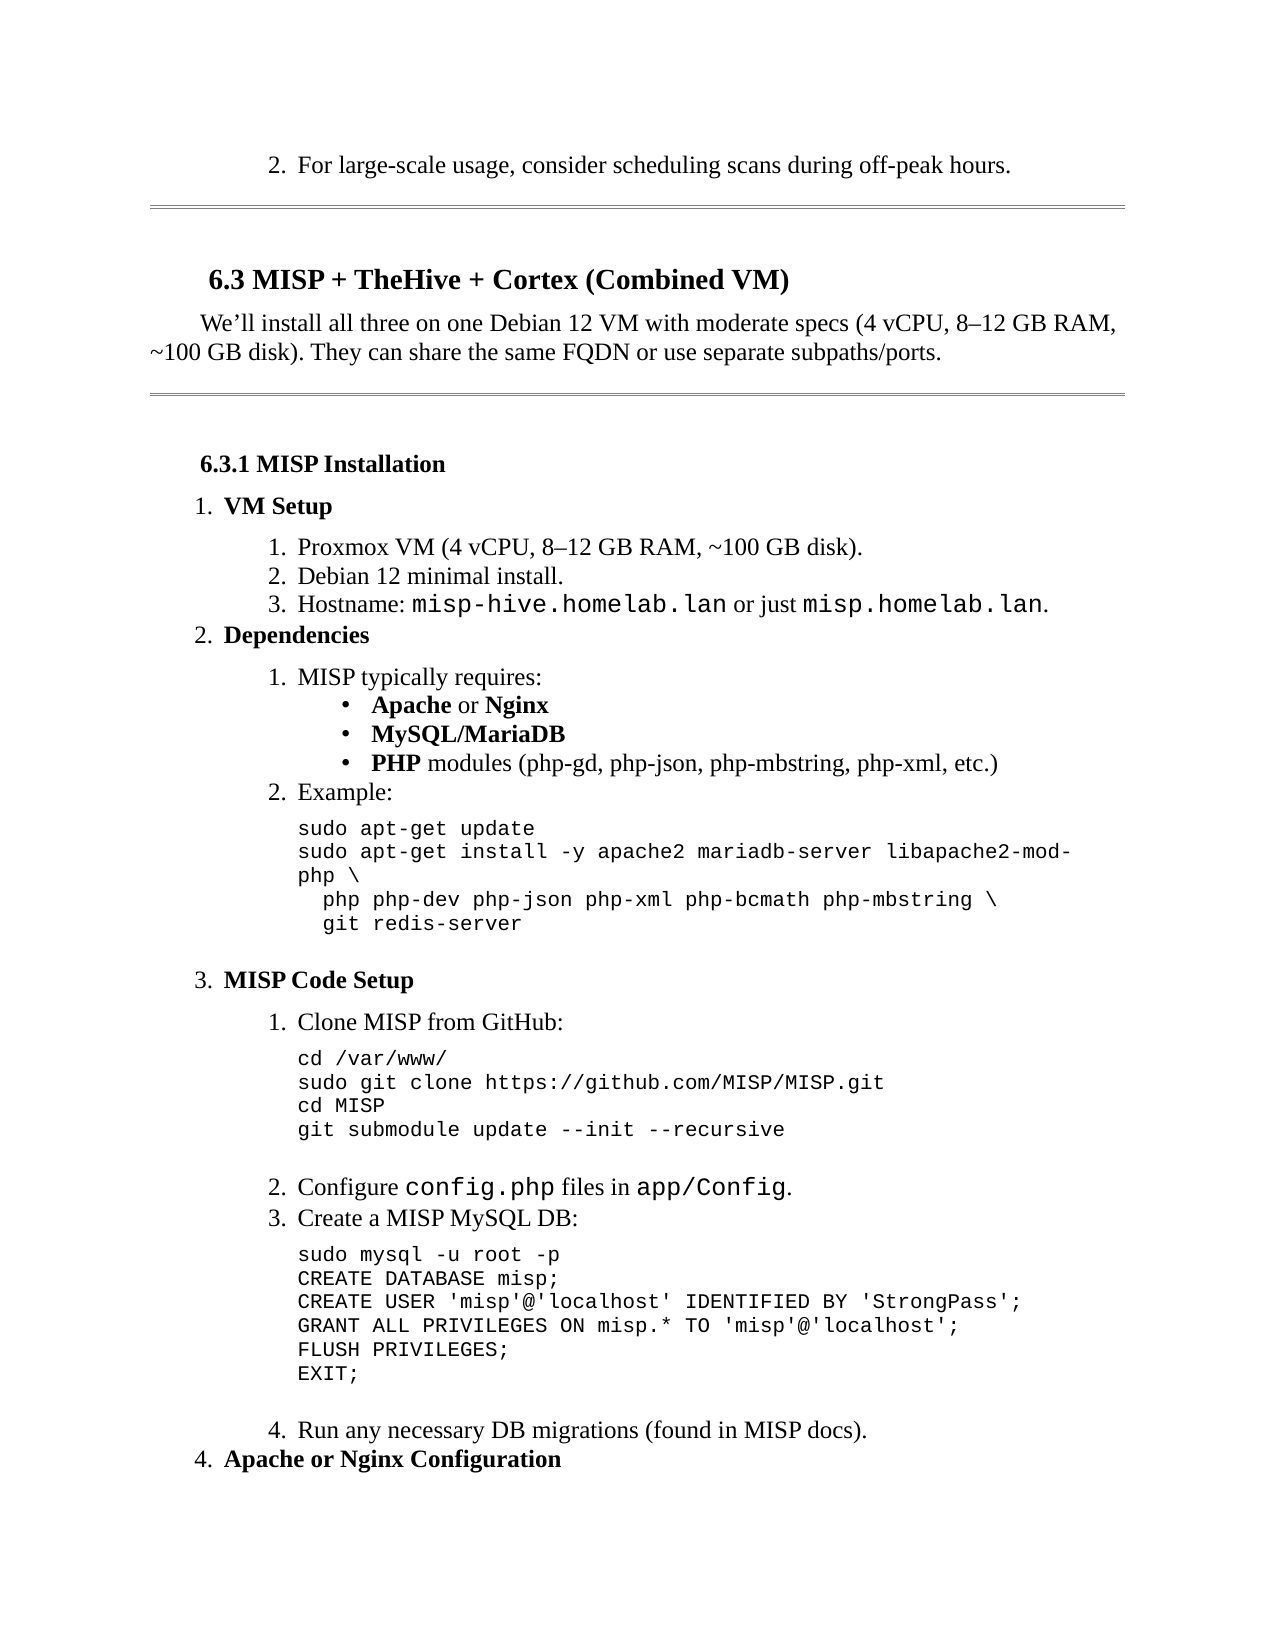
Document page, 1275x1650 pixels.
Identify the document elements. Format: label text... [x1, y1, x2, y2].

list MISP Code Setup [194, 966, 1125, 994]
list Create a MISP MySQL DB: [268, 1203, 1125, 1232]
list Debian 12 minimal install. [268, 561, 1125, 589]
list sudo git clone https://github.com/MISP/MISP.git [268, 1072, 1125, 1095]
list sudo apt-get install -y apache2 mariadb-server libapache2-mod-php \ [268, 842, 1125, 889]
list git submodule update --init --recursive [268, 1119, 1125, 1143]
list FLUSH PRIVILEGES; [268, 1339, 1125, 1362]
list For large-scale usage, consider scheduling scans during off-peak hours. [268, 150, 1125, 179]
subtitle 6.3.1 MISP Installation [150, 449, 1125, 478]
list Clone MISP from GitHub: [268, 1007, 1125, 1036]
list CREATE USER 'misp'@'localhost' IDENTIFIED BY 'StrongPass'; [268, 1292, 1125, 1315]
list MISP typically requires: [268, 662, 1125, 690]
list Apache or Nginx [341, 690, 1125, 719]
list php php-dev php-json php-xml php-bcmath php-mbstring \ [268, 889, 1125, 912]
list sudo mysql -u root -p [268, 1244, 1125, 1268]
list Example: [268, 777, 1125, 805]
list Dependencies [194, 620, 1125, 649]
list CREATE DATABASE misp; [268, 1268, 1125, 1292]
list sudo apt-get update [268, 818, 1125, 842]
list Apache or Nginx Configuration [194, 1444, 1125, 1473]
list PHP modules (php-gd, php-json, php-mbstring, php-xml, etc.) [341, 748, 1125, 777]
list Configure config.php files in app/Config. [268, 1172, 1125, 1203]
list Hostname: misp-hive.homelab.lan or just misp.homelab.lan. [268, 589, 1125, 620]
list VM Setup [194, 491, 1125, 519]
list Proxmox VM (4 vCPU, 8–12 GB RAM, ~100 GB disk). [268, 532, 1125, 561]
text We’ll install all three on one Debian 12 VM with moderate specs (4 vCPU, 8–12 GB RAM, ~100 GB disk). They can share the same FQDN or use separate subpaths/ports. [150, 308, 1125, 366]
list Run any necessary DB migrations (found in MISP docs). [268, 1416, 1125, 1444]
list git redis-server [268, 912, 1125, 936]
list GRANT ALL PRIVILEGES ON misp.* TO 'misp'@'localhost'; [268, 1315, 1125, 1339]
list cd MISP [268, 1095, 1125, 1119]
list EXIT; [268, 1362, 1125, 1386]
list cd /var/www/ [268, 1048, 1125, 1072]
list MySQL/MariaDB [341, 719, 1125, 748]
subtitle 6.3 MISP + TheHive + Cortex (Combined VM) [150, 262, 1125, 296]
